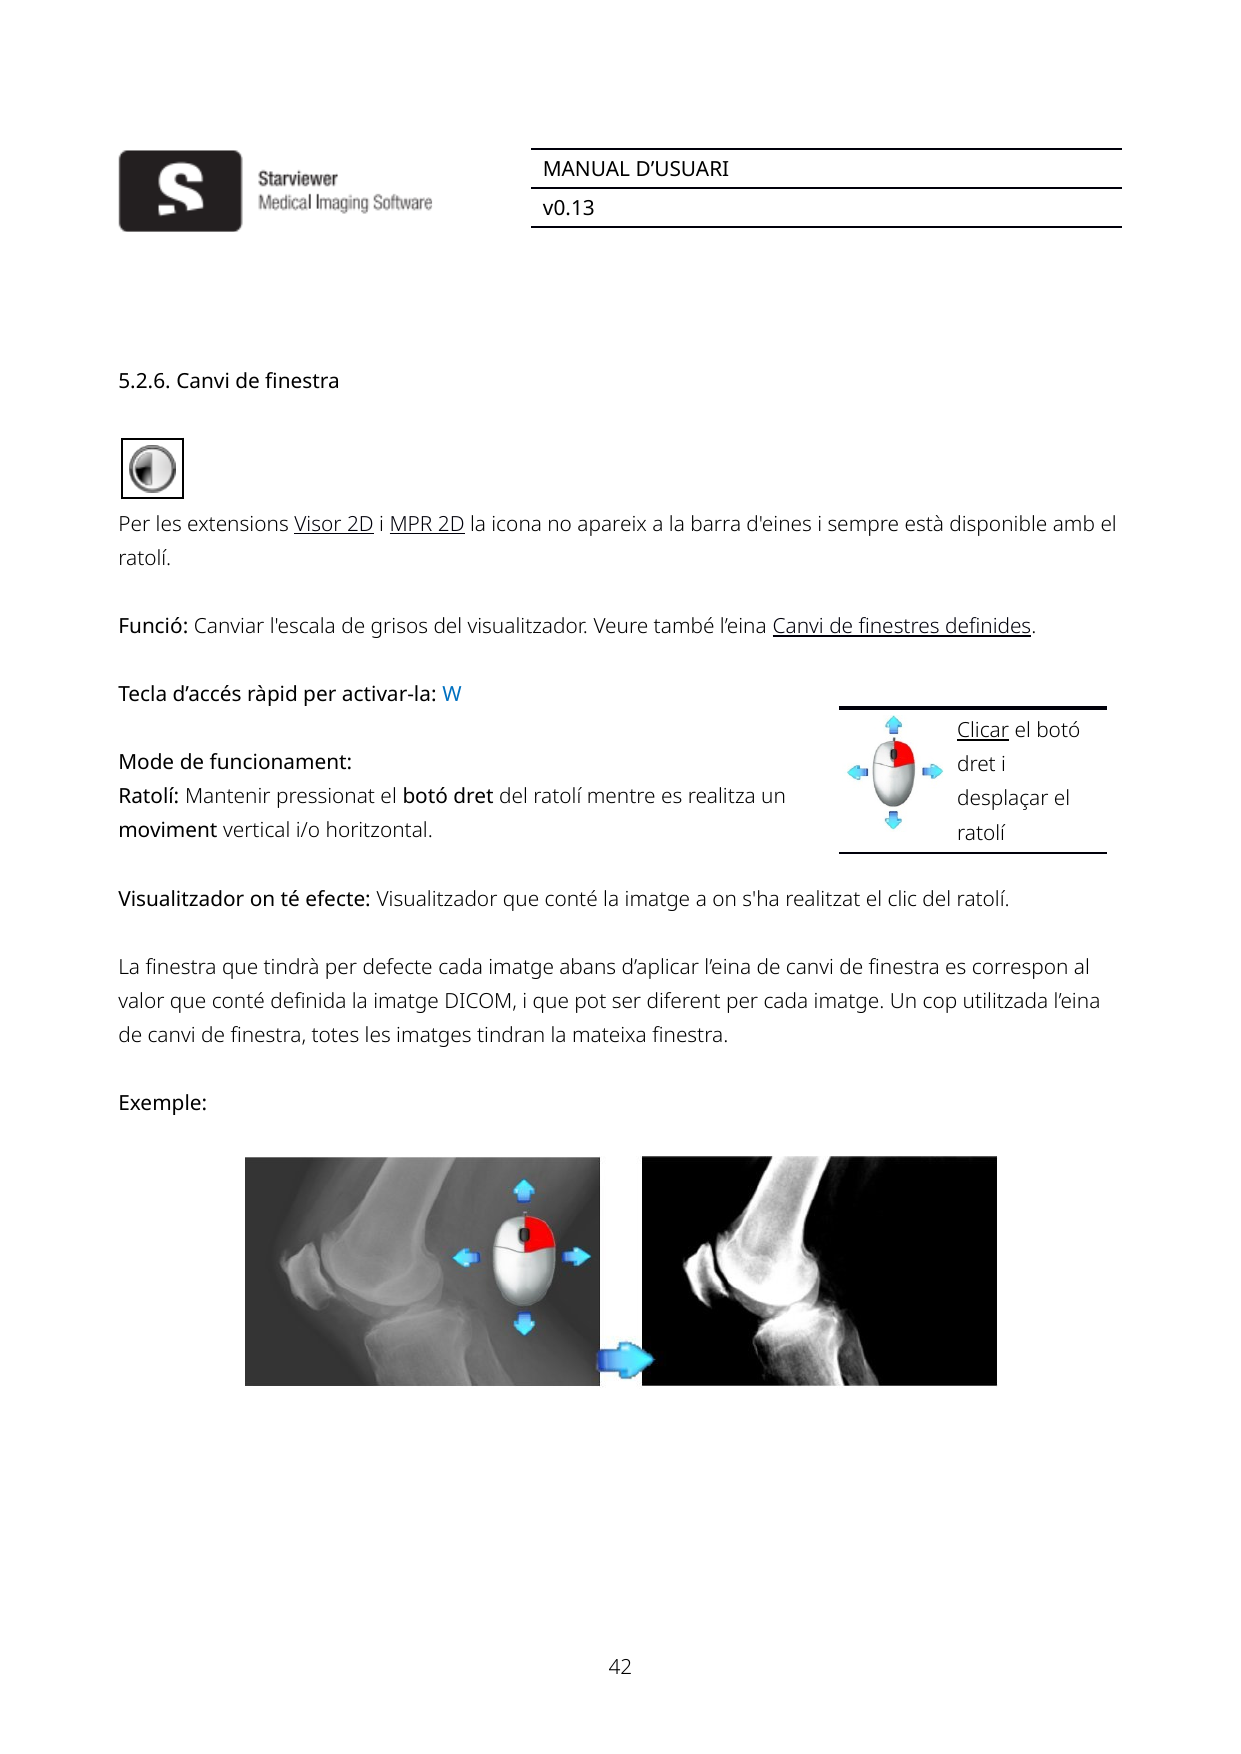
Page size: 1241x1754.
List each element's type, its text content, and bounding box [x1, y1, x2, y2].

text Visualitzador on té efecte: Visualitzador que conté la imatge a on s'ha realitzat el clic del ratolí. [118, 884, 1122, 912]
picture [842, 715, 944, 832]
text Exemple: [118, 1088, 1122, 1116]
text Ratolí: Mantenir pressionat el botó dret del ratolí mentre es realitza un moviment vertical i/o horitzontal. [118, 781, 839, 844]
text Funció: Canviar l'escala de grisos del visualitzador. Veure també l’eina Canvi de finestres definides. [118, 611, 1122, 639]
table_header Clicar el botó dret i desplaçar el ratolí [957, 710, 1107, 852]
picture [129, 445, 176, 493]
text [1107, 747, 1122, 776]
text Mode de funcionament: [118, 747, 839, 776]
text Per les extensions Visor 2D i MPR 2D la icona no apareix a la barra d'eines i sempre està disponible amb el ratolí. [118, 509, 1122, 571]
text Tecla d’accés ràpid per activar-la: W [118, 679, 1122, 708]
text La finestra que tindrà per defecte cada imatge abans d’aplicar l’eina de canvi de finestra es correspon al valor que conté definida la imatge DICOM, i que pot ser diferent per cada imatge. Un cop utilitzada l’eina de canvi de finestra, totes les imatges tindran la mateixa finestra. [118, 952, 1122, 1048]
table_header [839, 710, 957, 852]
picture [245, 1156, 999, 1389]
subtitle Canvi de finestra [118, 366, 1122, 395]
